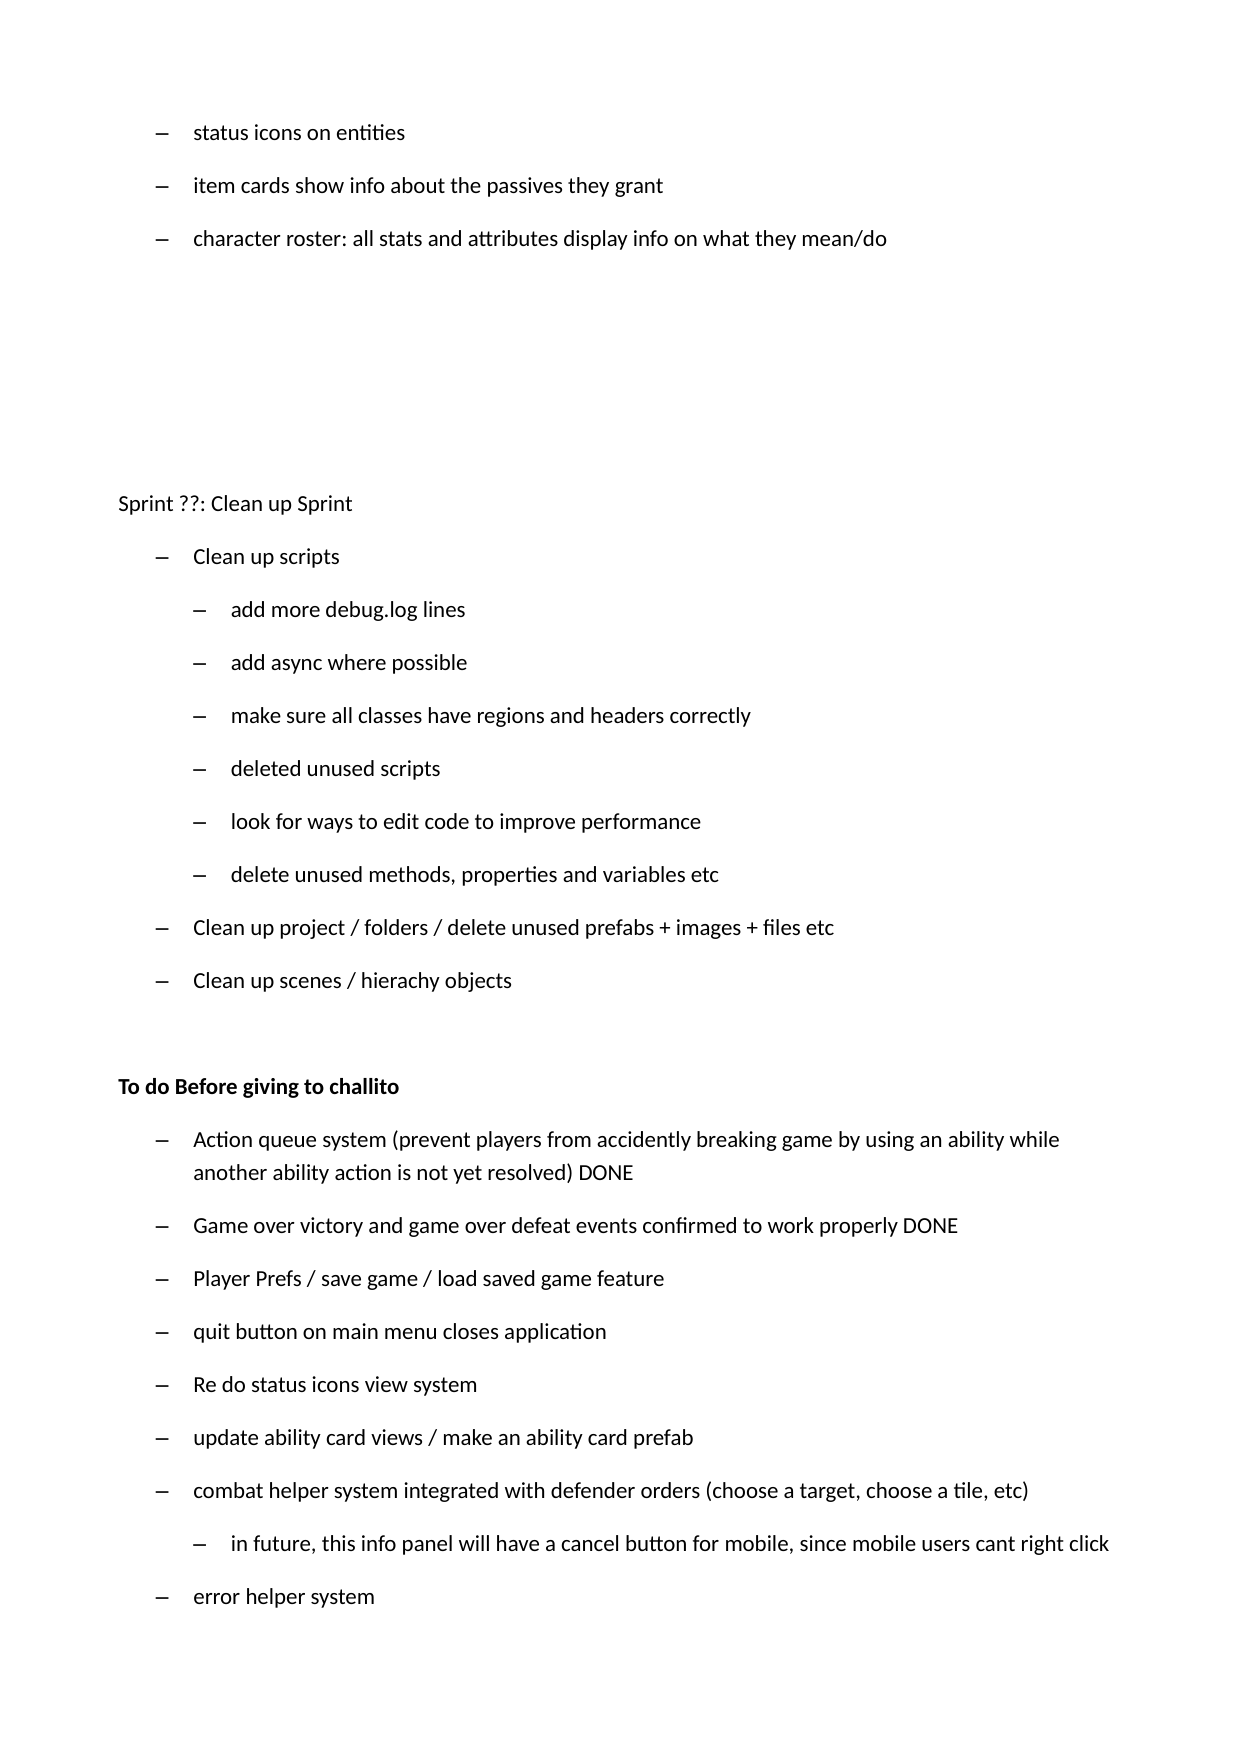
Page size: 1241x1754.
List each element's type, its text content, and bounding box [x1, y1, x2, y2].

list character roster: all stats and attributes display info on what they mean/do [156, 224, 1122, 252]
list in future, this info panel will have a cancel button for mobile, since mobile users cant right click [193, 1529, 1122, 1557]
list Clean up project / folders / delete unused prefabs + images + files etc [156, 913, 1122, 941]
list Player Prefs / save game / load saved game feature [156, 1264, 1122, 1292]
list Clean up scenes / hierachy objects [156, 966, 1122, 994]
list make sure all classes have regions and headers correctly [193, 701, 1122, 729]
list Clean up scripts [156, 542, 1122, 570]
list error helper system [156, 1582, 1122, 1610]
list update ability card views / make an ability card prefab [156, 1423, 1122, 1451]
list Re do status icons view system [156, 1370, 1122, 1398]
list add more debug.log lines [193, 595, 1122, 623]
list deleted unused scripts [193, 754, 1122, 782]
list Action queue system (prevent players from accidently breaking game by using an ability while another ability action is not yet resolved) DONE [156, 1126, 1122, 1186]
list Game over victory and game over defeat events confirmed to work properly DONE [156, 1211, 1122, 1239]
list quit button on main menu closes application [156, 1317, 1122, 1345]
list delete unused methods, properties and variables etc [193, 860, 1122, 888]
list look for ways to edit code to improve performance [193, 807, 1122, 835]
list item cards show info about the passives they grant [156, 171, 1122, 199]
list status icons on entities [156, 118, 1122, 146]
list combat helper system integrated with defender orders (choose a target, choose a tile, etc) [156, 1476, 1122, 1504]
list add async where possible [193, 648, 1122, 676]
text To do Before giving to challito [118, 1072, 1122, 1101]
text Sprint ??: Clean up Sprint [118, 489, 1122, 517]
